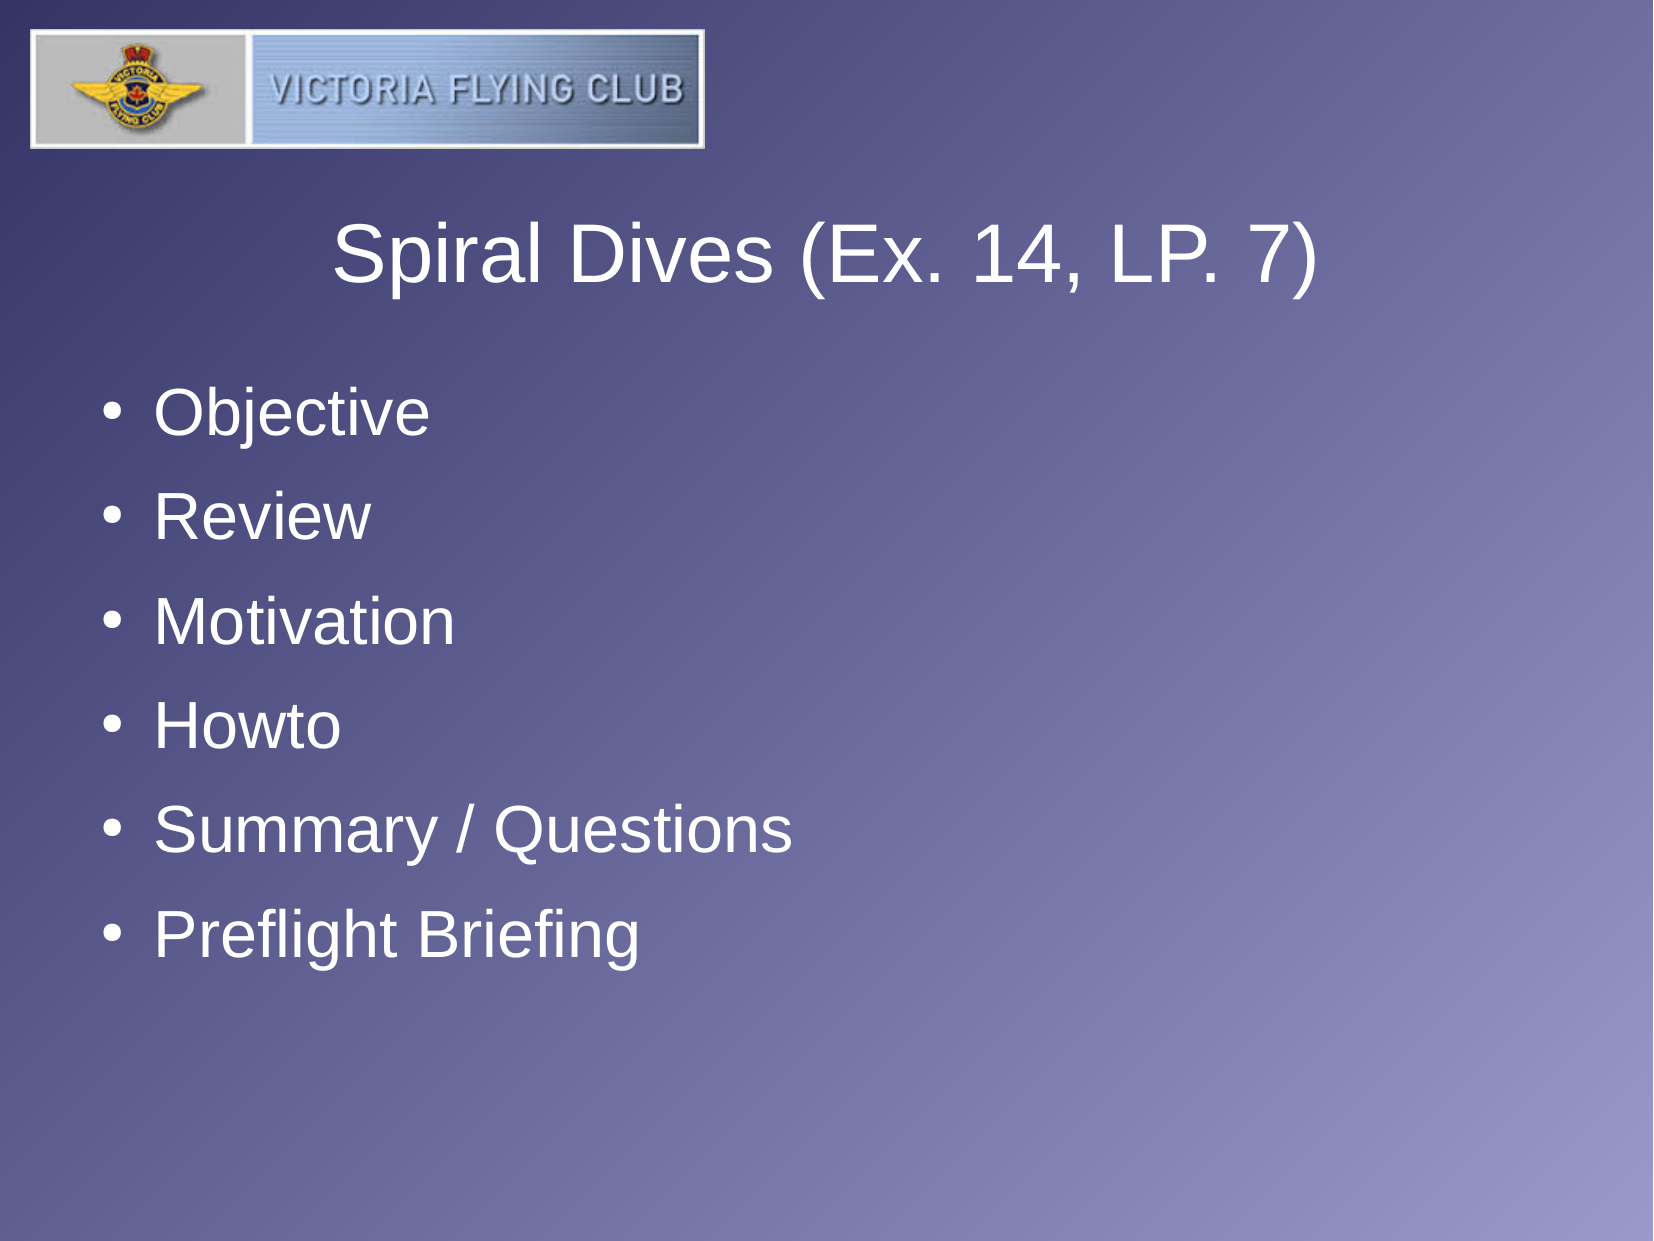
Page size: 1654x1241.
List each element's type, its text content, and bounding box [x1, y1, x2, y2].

title Spiral Dives (Ex. 14, LP. 7) [82, 150, 1571, 358]
picture [30, 29, 705, 149]
list Objective Review Motivation Howto Summary / Questions Preflight Briefing [82, 375, 1571, 1095]
